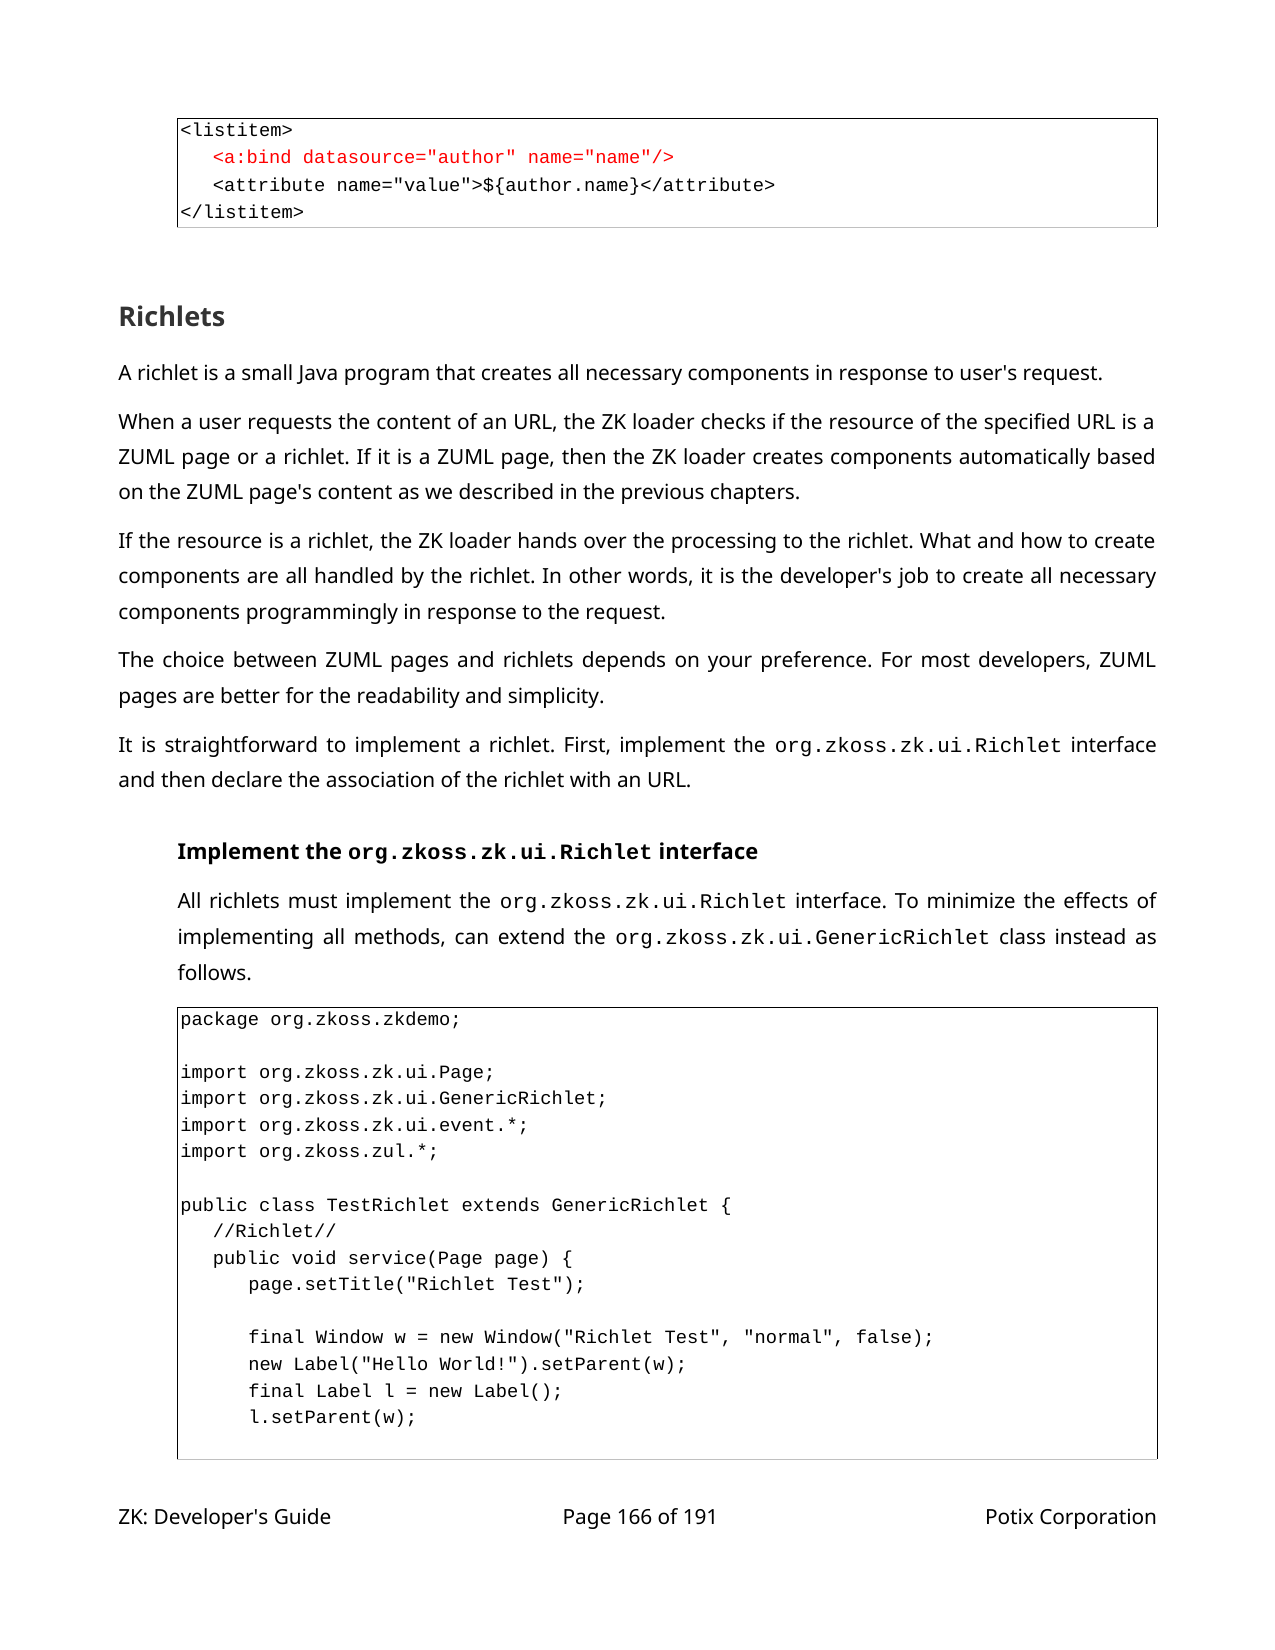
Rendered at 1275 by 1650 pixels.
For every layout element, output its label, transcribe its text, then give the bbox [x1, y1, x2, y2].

subtitle Richlets [118, 298, 1157, 334]
text <listitem> [178, 119, 1157, 142]
text </listitem> [178, 200, 1157, 227]
text It is straightforward to implement a richlet. First, implement the org.zkoss.zk.ui.Richlet interface and then declare the association of the richlet with an URL. [118, 730, 1157, 793]
text A richlet is a small Java program that creates all necessary components in response to user's request. [118, 358, 1157, 386]
text All richlets must implement the org.zkoss.zk.ui.Richlet interface. To minimize the effects of implementing all methods, can extend the org.zkoss.zk.ui.GenericRichlet class instead as follows. [177, 887, 1157, 986]
text When a user requests the content of an URL, the ZK loader checks if the resource of the specified URL is a ZUML page or a richlet. If it is a ZUML page, then the ZK loader creates components automatically based on the ZUML page's content as we described in the previous chapters. [118, 407, 1157, 506]
text The choice between ZUML pages and richlets depends on your preference. For most developers, ZUML pages are better for the readability and simplicity. [118, 646, 1157, 709]
text <attribute name="value">${author.name}</attribute> [178, 172, 1157, 197]
text package org.zkoss.zkdemo; import org.zkoss.zk.ui.Page; import org.zkoss.zk.ui.GenericRichlet; import org.zkoss.zk.ui.event.*; import org.zkoss.zul.*; public class TestRichlet extends GenericRichlet { //Richlet// public void service(Page page) { page.setTitle("Richlet Test"); final Window w = new Window("Richlet Test", "normal", false); new Label("Hello World!").setParent(w); final Label l = new Label(); l.setParent(w); [178, 1008, 1157, 1459]
text If the resource is a richlet, the ZK loader hands over the processing to the richlet. What and how to create components are all handled by the richlet. In other words, it is the developer's job to create all necessary components programmingly in response to the request. [118, 526, 1157, 625]
subtitle Implement the org.zkoss.zk.ui.Richlet interface [177, 836, 1157, 866]
text <a:bind datasource="author" name="name"/> [178, 145, 1157, 169]
